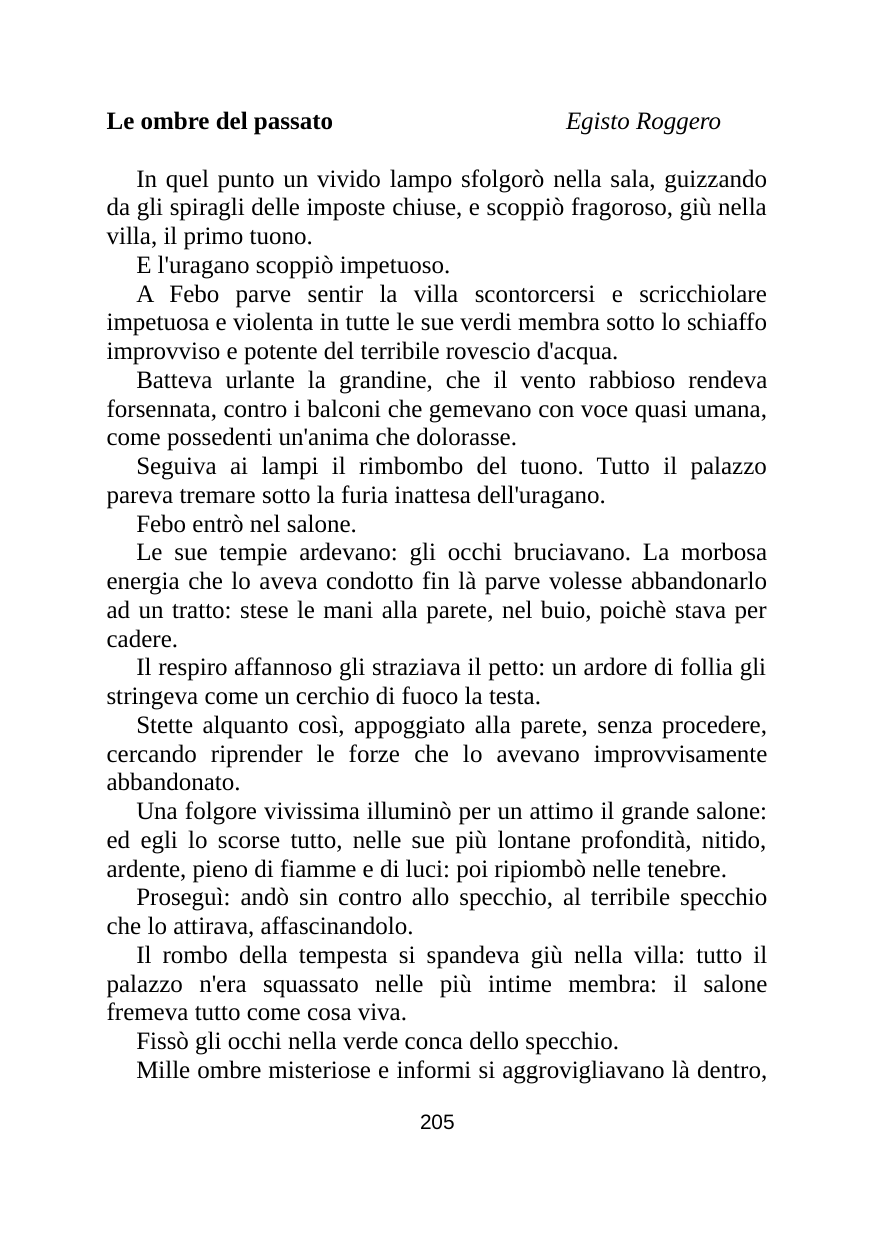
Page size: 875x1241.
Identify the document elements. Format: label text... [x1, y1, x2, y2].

text Batteva urlante la grandine, che il vento rabbioso rendeva forsennata, contro i balconi che gemevano con voce quasi umana, come possedenti un'anima che dolorasse. [106, 365, 768, 451]
text Una folgore vivissima illuminò per un attimo il grande salone: ed egli lo scorse tutto, nelle sue più lontane profondità, nitido, ardente, pieno di fiamme e di luci: poi ripiombò nelle tenebre. [106, 796, 768, 882]
text Proseguì: andò sin contro allo specchio, al terribile specchio che lo attirava, affascinandolo. [106, 882, 768, 940]
text Mille ombre misteriose e informi si aggrovigliavano là dentro, [106, 1055, 768, 1084]
text In quel punto un vivido lampo sfolgorò nella sala, guizzando da gli spiragli delle imposte chiuse, e scoppiò fragoroso, giù nella villa, il primo tuono. [106, 164, 768, 250]
text E l'uragano scoppiò impetuoso. [106, 250, 768, 279]
text Fissò gli occhi nella verde conca dello specchio. [106, 1026, 768, 1055]
text A Febo parve sentir la villa scontorcersi e scricchiolare impetuosa e violenta in tutte le sue verdi membra sotto lo schiaffo improvviso e potente del terribile rovescio d'acqua. [106, 279, 768, 365]
text Febo entrò nel salone. [106, 509, 768, 537]
text Stette alquanto così, appoggiato alla parete, senza procedere, cercando riprender le forze che lo avevano improvvisamente abbandonato. [106, 710, 768, 796]
text Le sue tempie ardevano: gli occhi bruciavano. La morbosa energia che lo aveva condotto fin là parve volesse abbandonarlo ad un tratto: stese le mani alla parete, nel buio, poichè stava per cadere. [106, 537, 768, 652]
text Il respiro affannoso gli straziava il petto: un ardore di follia gli stringeva come un cerchio di fuoco la testa. [106, 652, 768, 710]
text Il rombo della tempesta si spandeva giù nella villa: tutto il palazzo n'era squassato nelle più intime membra: il salone fremeva tutto come cosa viva. [106, 940, 768, 1026]
text Seguiva ai lampi il rimbombo del tuono. Tutto il palazzo pareva tremare sotto la furia inattesa dell'uragano. [106, 451, 768, 509]
